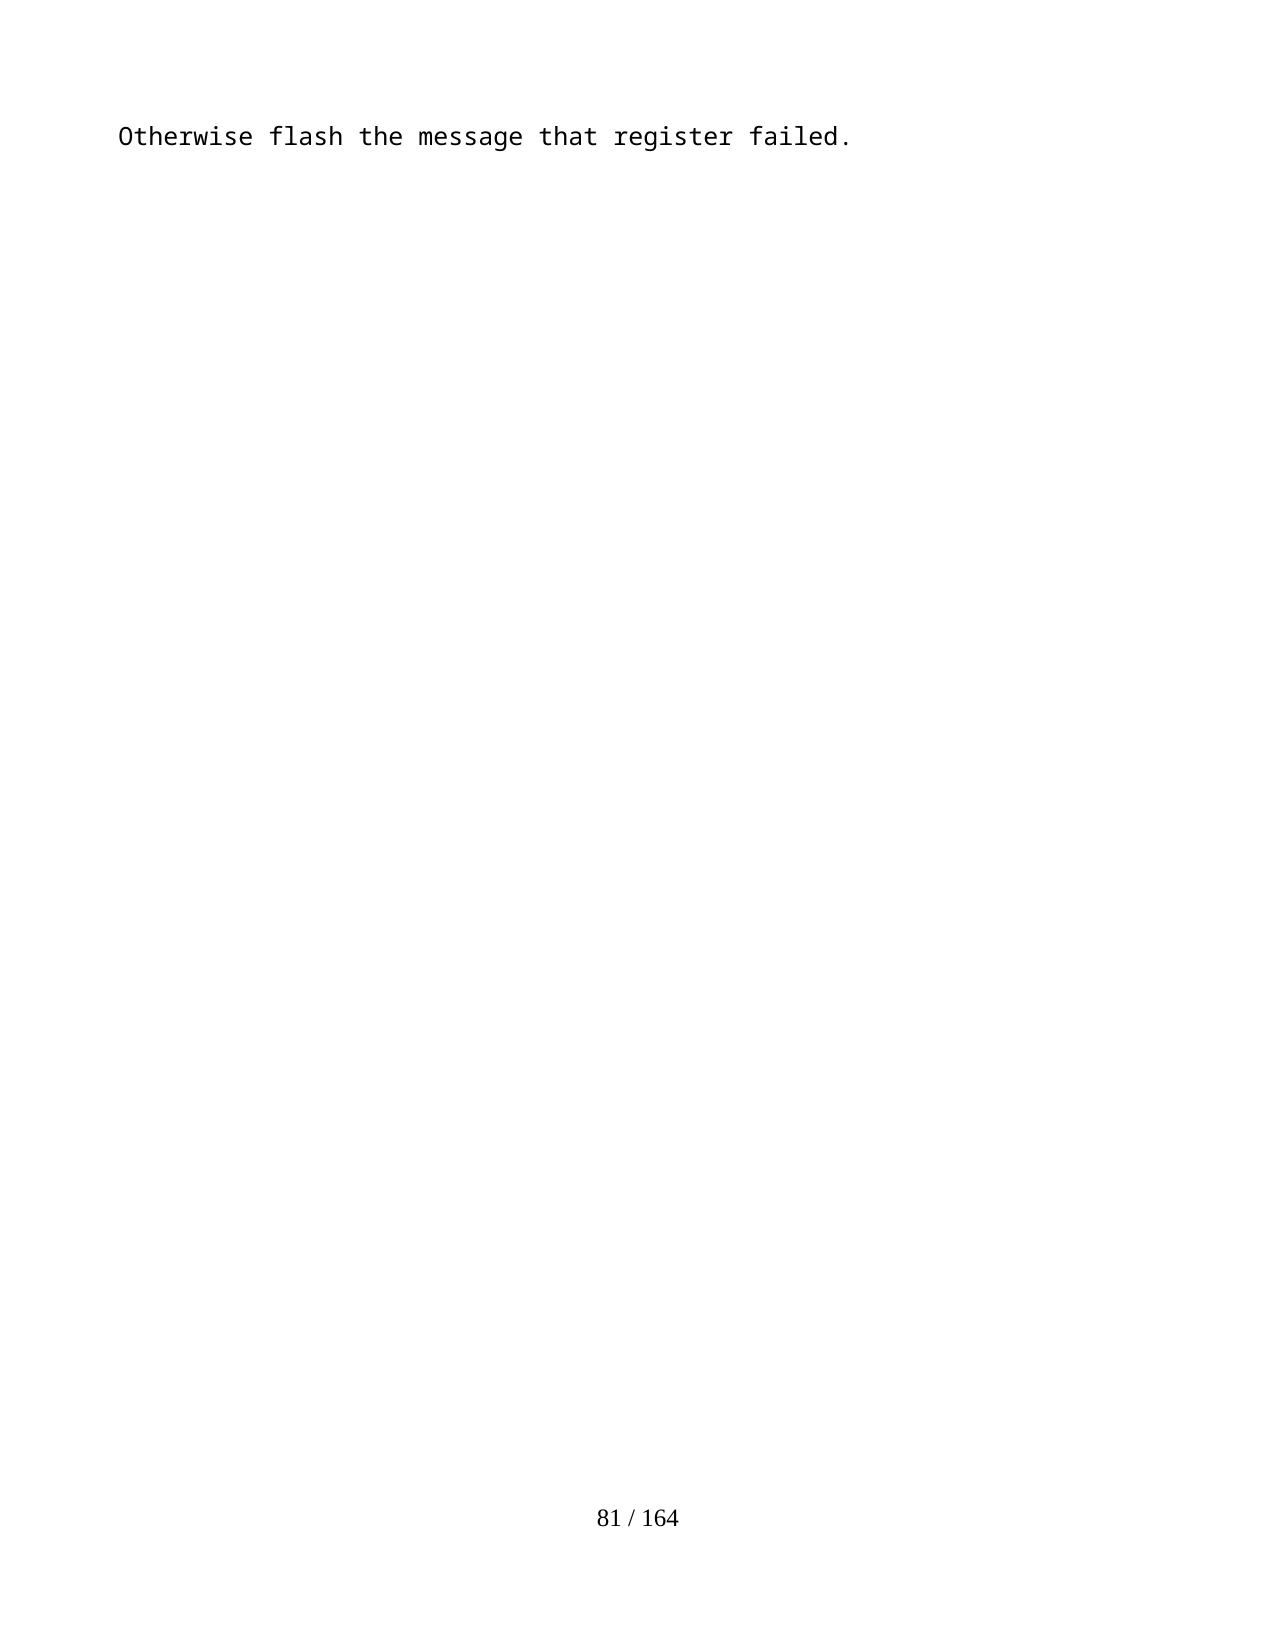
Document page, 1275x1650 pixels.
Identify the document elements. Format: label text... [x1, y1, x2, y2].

text Otherwise flash the message that register failed. [118, 118, 1157, 152]
